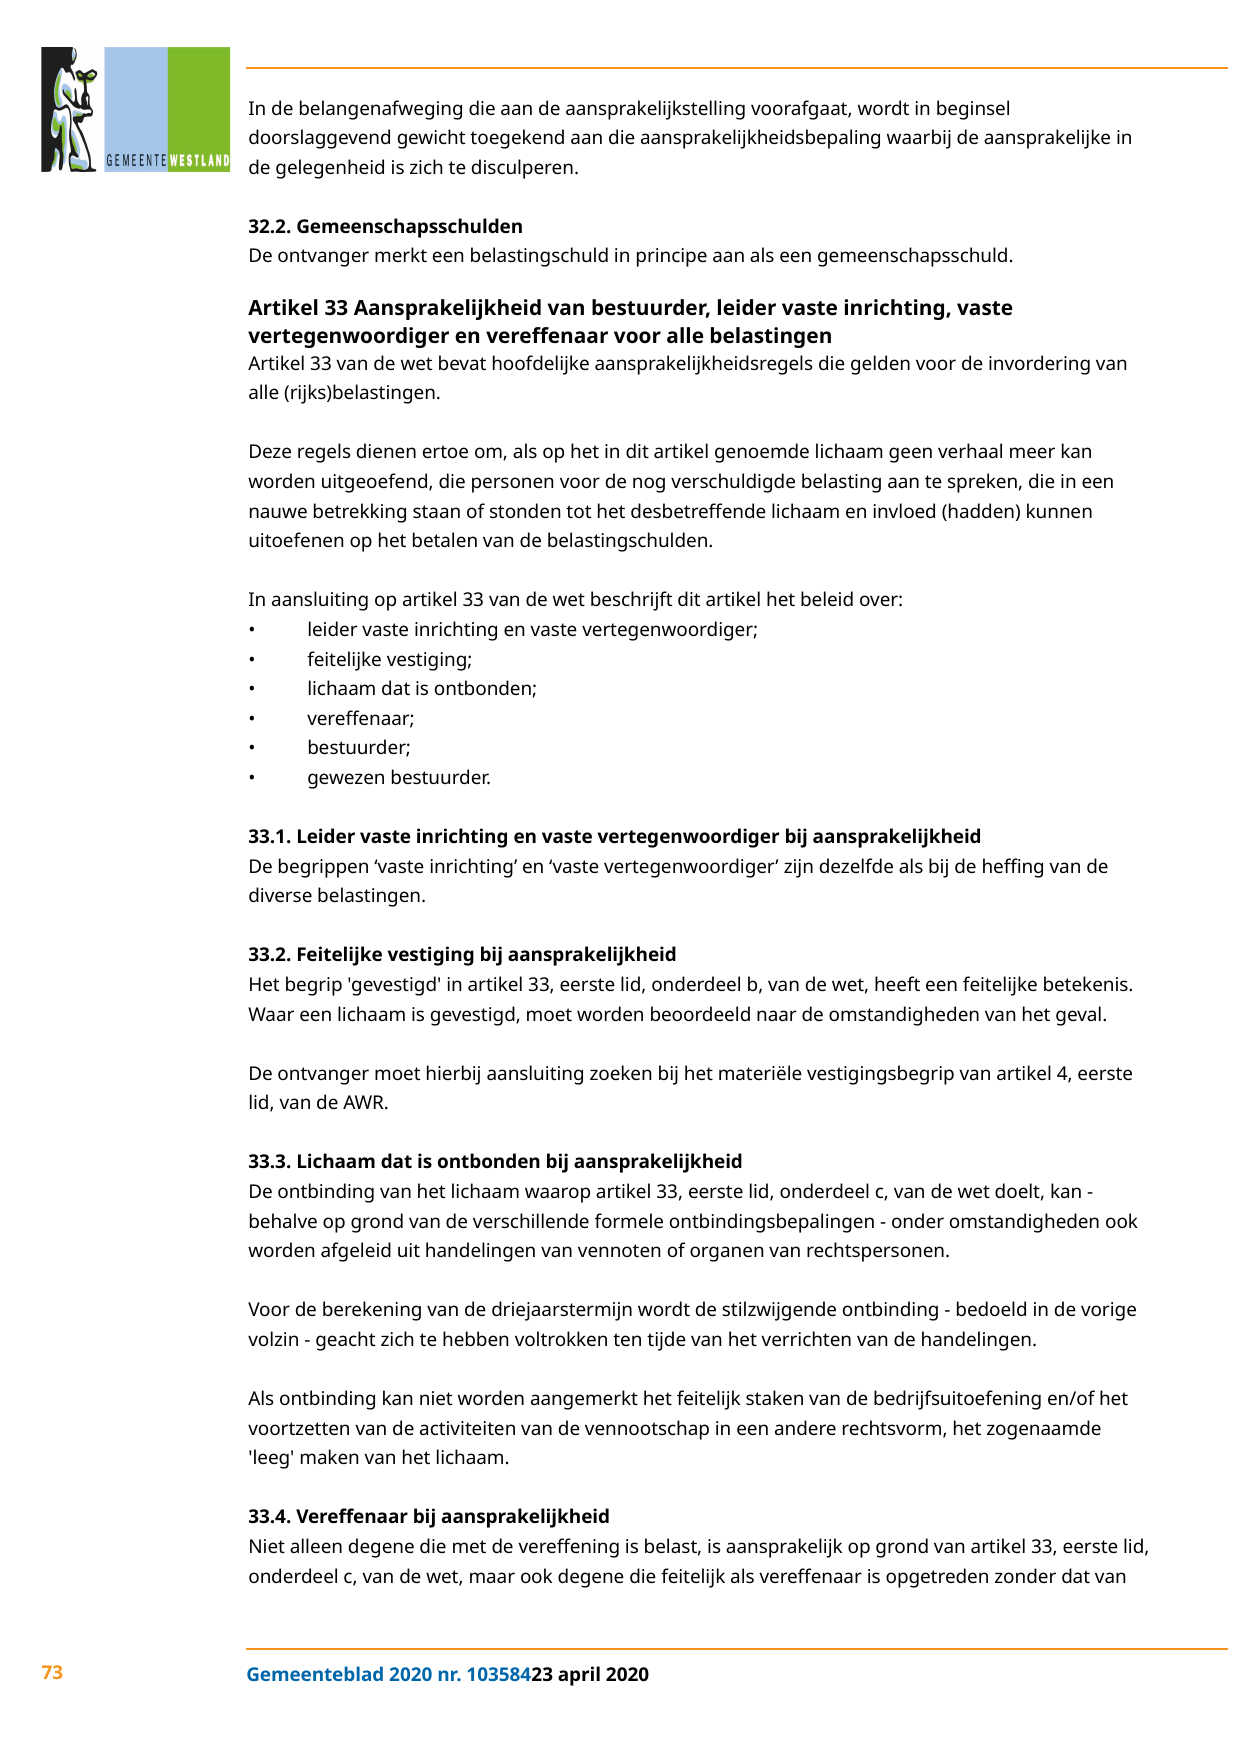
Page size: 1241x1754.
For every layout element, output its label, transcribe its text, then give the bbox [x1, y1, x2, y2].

text In de belangenafweging die aan de aansprakelijkstelling voorafgaat, wordt in beginsel doorslaggevend gewicht toegekend aan die aansprakelijkheidsbepaling waarbij de aansprakelijke in de gelegenheid is zich te disculperen. [248, 95, 1152, 180]
list gewezen bestuurder. [248, 764, 1152, 790]
list bestuurder; [248, 734, 1152, 760]
list feitelijke vestiging; [248, 646, 1152, 672]
text Deze regels dienen ertoe om, als op het in dit artikel genoemde lichaam geen verhaal meer kan worden uitgeoefend, die personen voor de nog verschuldigde belasting aan te spreken, die in een nauwe betrekking staan of stonden tot het desbetreffende lichaam en invloed (hadden) kunnen uitoefenen op het betalen van de belastingschulden. [248, 439, 1152, 553]
text Artikel 33 van de wet bevat hoofdelijke aansprakelijkheidsregels die gelden voor de invordering van alle (rijks)belastingen. [248, 350, 1152, 405]
text 33.3. Lichaam dat is ontbonden bij aansprakelijkheid [248, 1149, 1152, 1174]
text Niet alleen degene die met de vereffening is belast, is aansprakelijk op grond van artikel 33, eerste lid, onderdeel c, van de wet, maar ook degene die feitelijk als vereffenaar is opgetreden zonder dat van [248, 1533, 1152, 1589]
text De ontbinding van het lichaam waarop artikel 33, eerste lid, onderdeel c, van de wet doelt, kan - behalve op grond van de verschillende formele ontbindingsbepalingen - onder omstandigheden ook worden afgeleid uit handelingen van vennoten of organen van rechtspersonen. [248, 1178, 1152, 1263]
text De ontvanger merkt een belastingschuld in principe aan als een gemeenschapsschuld. [248, 243, 1152, 268]
text 32.2. Gemeenschapsschulden [248, 213, 1152, 239]
text 33.2. Feitelijke vestiging bij aansprakelijkheid [248, 942, 1152, 967]
text Voor de berekening van de driejaarstermijn wordt de stilzwijgende ontbinding - bedoeld in de vorige volzin - geacht zich te hebben voltrokken ten tijde van het verrichten van de handelingen. [248, 1297, 1152, 1352]
picture [41, 47, 231, 172]
text 33.4. Vereffenaar bij aansprakelijkheid [248, 1504, 1152, 1529]
text De ontvanger moet hierbij aansluiting zoeken bij het materiële vestigingsbegrip van artikel 4, eerste lid, van de AWR. [248, 1060, 1152, 1115]
list vereffenaar; [248, 705, 1152, 731]
text Het begrip 'gevestigd' in artikel 33, eerste lid, onderdeel b, van de wet, heeft een feitelijke betekenis. Waar een lichaam is gevestigd, moet worden beoordeeld naar de omstandigheden van het geval. [248, 971, 1152, 1027]
text De begrippen ‘vaste inrichting’ en ‘vaste vertegenwoordiger’ zijn dezelfde als bij de heffing van de diverse belastingen. [248, 853, 1152, 908]
text Artikel 33 Aansprakelijkheid van bestuurder, leider vaste inrichting, vaste vertegenwoordiger en vereffenaar voor alle belastingen [248, 293, 1152, 350]
text Als ontbinding kan niet worden aangemerkt het feitelijk staken van de bedrijfsuitoefening en/of het voortzetten van de activiteiten van de vennootschap in een andere rechtsvorm, het zogenaamde 'leeg' maken van het lichaam. [248, 1385, 1152, 1470]
list leider vaste inrichting en vaste vertegenwoordiger; [248, 616, 1152, 642]
text 33.1. Leider vaste inrichting en vaste vertegenwoordiger bij aansprakelijkheid [248, 823, 1152, 849]
text In aansluiting op artikel 33 van de wet beschrijft dit artikel het beleid over: [248, 587, 1152, 612]
list lichaam dat is ontbonden; [248, 675, 1152, 701]
